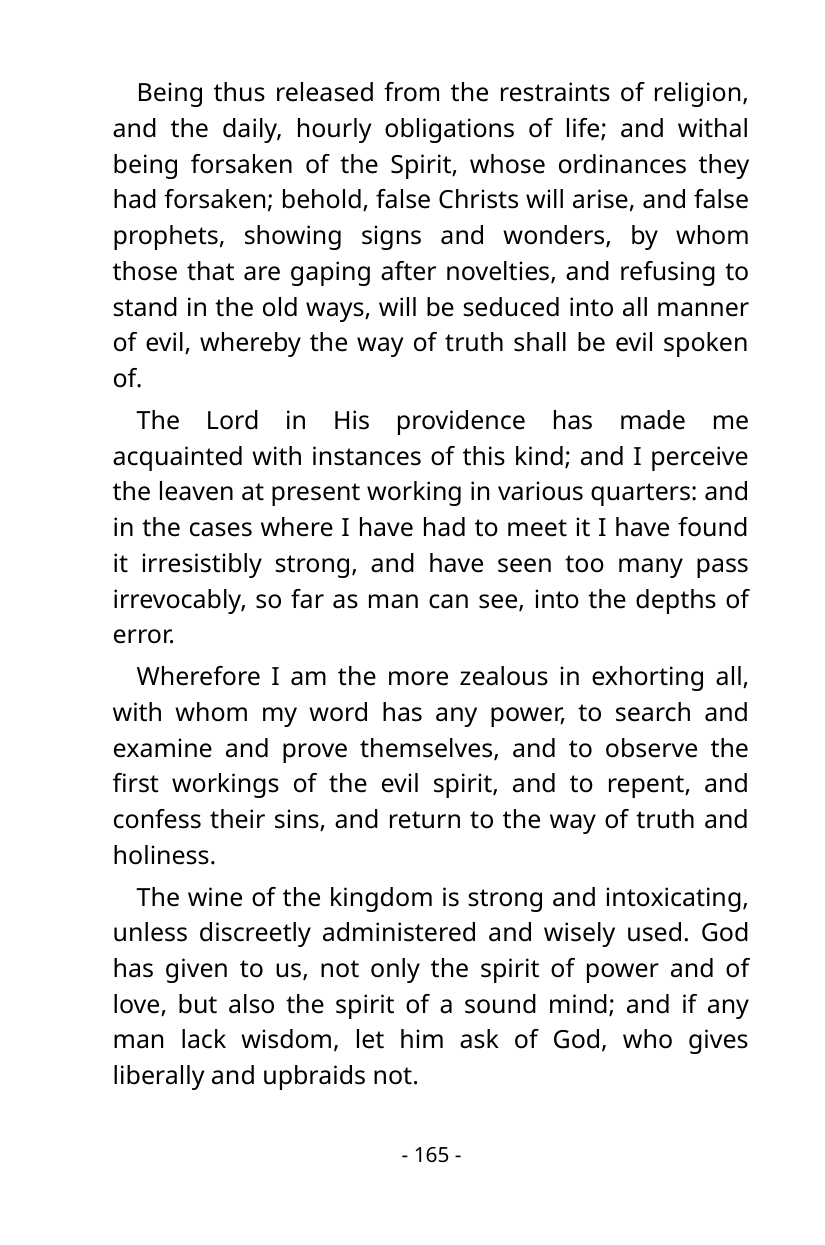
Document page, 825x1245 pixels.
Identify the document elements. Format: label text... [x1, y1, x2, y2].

text Wherefore I am the more zealous in exhorting all, with whom my word has any power, to search and examine and prove themselves, and to observe the first workings of the evil spirit, and to repent, and confess their sins, and return to the way of truth and holiness. [112, 659, 750, 871]
text The Lord in His providence has made me acquainted with instances of this kind; and I perceive the leaven at present working in various quarters: and in the cases where I have had to meet it I have found it irresistibly strong, and have seen too many pass irrevocably, so far as man can see, into the depths of error. [112, 403, 750, 651]
text Being thus released from the restraints of religion, and the daily, hourly obligations of life; and withal being forsaken of the Spirit, whose ordinances they had forsaken; behold, false Christs will arise, and false prophets, showing signs and wonders, by whom those that are gaping after novelties, and refusing to stand in the old ways, will be seduced into all manner of evil, whereby the way of truth shall be evil spoken of. [112, 75, 750, 395]
text The wine of the kingdom is strong and intoxicating, unless discreetly administered and wisely used. God has given to us, not only the spirit of power and of love, but also the spirit of a sound mind; and if any man lack wisdom, let him ask of God, who gives liberally and upbraids not. [112, 879, 750, 1092]
